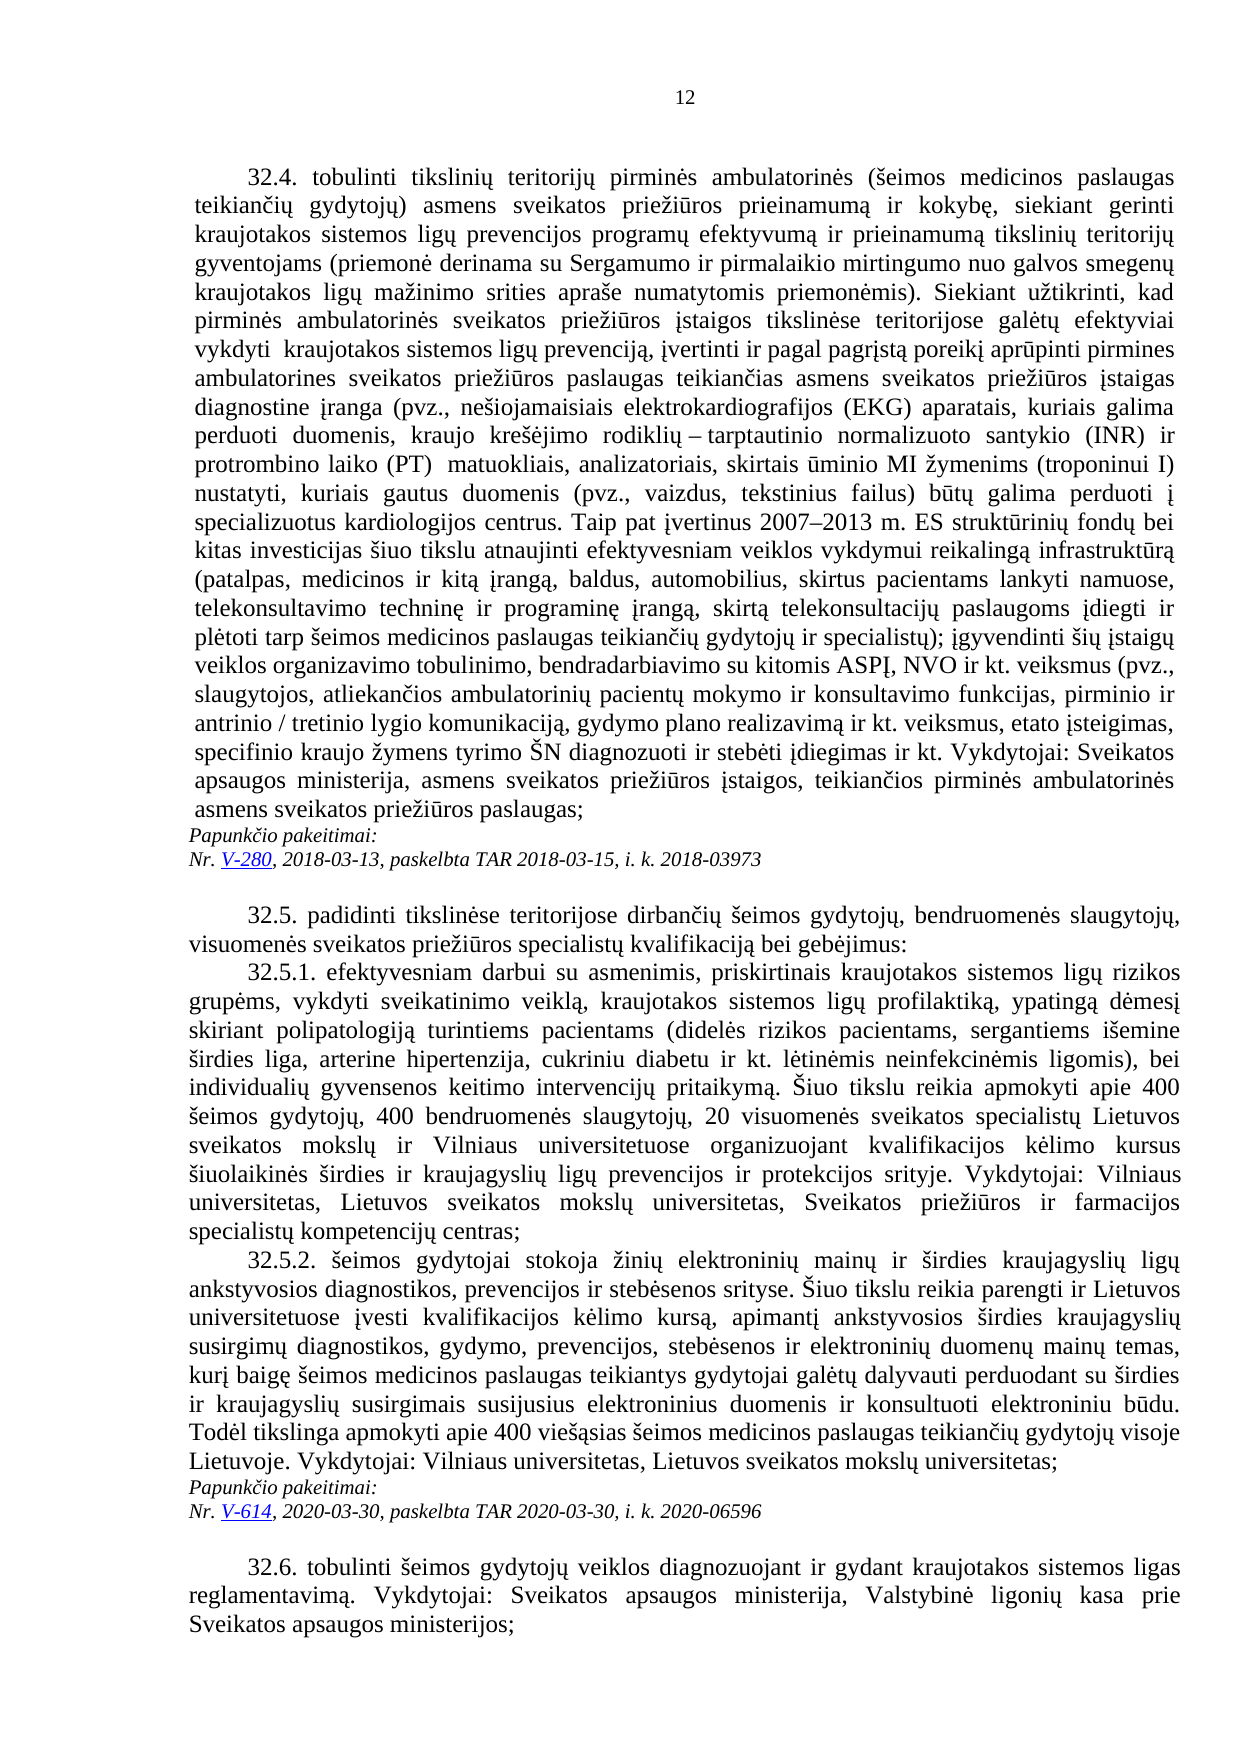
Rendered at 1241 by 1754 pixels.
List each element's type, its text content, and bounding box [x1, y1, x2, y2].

text 32.6. tobulinti šeimos gydytojų veiklos diagnozuojant ir gydant kraujotakos sistemos ligas reglamentavimą. Vykdytojai: Sveikatos apsaugos ministerija, Valstybinė ligonių kasa prie Sveikatos apsaugos ministerijos; [188, 1552, 1181, 1638]
text Nr. V-280, 2018-03-13, paskelbta TAR 2018-03-15, i. k. 2018-03973 [188, 847, 1181, 871]
text Papunkčio pakeitimai: [188, 1475, 1181, 1499]
text Nr. V-614, 2020-03-30, paskelbta TAR 2020-03-30, i. k. 2020-06596 [188, 1499, 1181, 1523]
text 32.5.2. šeimos gydytojai stokoja žinių elektroninių mainų ir širdies kraujagyslių ligų ankstyvosios diagnostikos, prevencijos ir stebėsenos srityse. Šiuo tikslu reikia parengti ir Lietuvos universitetuose įvesti kvalifikacijos kėlimo kursą, apimantį ankstyvosios širdies kraujagyslių susirgimų diagnostikos, gydymo, prevencijos, stebėsenos ir elektroninių duomenų mainų temas, kurį baigę šeimos medicinos paslaugas teikiantys gydytojai galėtų dalyvauti perduodant su širdies ir kraujagyslių susirgimais susijusius elektroninius duomenis ir konsultuoti elektroniniu būdu. Todėl tikslinga apmokyti apie 400 viešąsias šeimos medicinos paslaugas teikiančių gydytojų visoje Lietuvoje. Vykdytojai: Vilniaus universitetas, Lietuvos sveikatos mokslų universitetas; [188, 1245, 1181, 1475]
text 32.5. padidinti tikslinėse teritorijose dirbančių šeimos gydytojų, bendruomenės slaugytojų, visuomenės sveikatos priežiūros specialistų kvalifikaciją bei gebėjimus: [188, 900, 1181, 957]
text 32.5.1. efektyvesniam darbui su asmenimis, priskirtinais kraujotakos sistemos ligų rizikos grupėms, vykdyti sveikatinimo veiklą, kraujotakos sistemos ligų profilaktiką, ypatingą dėmesį skiriant polipatologiją turintiems pacientams (didelės rizikos pacientams, sergantiems išemine širdies liga, arterine hipertenzija, cukriniu diabetu ir kt. lėtinėmis neinfekcinėmis ligomis), bei individualių gyvensenos keitimo intervencijų pritaikymą. Šiuo tikslu reikia apmokyti apie 400 šeimos gydytojų, 400 bendruomenės slaugytojų, 20 visuomenės sveikatos specialistų Lietuvos sveikatos mokslų ir Vilniaus universitetuose organizuojant kvalifikacijos kėlimo kursus šiuolaikinės širdies ir kraujagyslių ligų prevencijos ir protekcijos srityje. Vykdytojai: Vilniaus universitetas, Lietuvos sveikatos mokslų universitetas, Sveikatos priežiūros ir farmacijos specialistų kompetencijų centras; [188, 957, 1181, 1245]
text 32.4. tobulinti tikslinių teritorijų pirminės ambulatorinės (šeimos medicinos paslaugas teikiančių gydytojų) asmens sveikatos priežiūros prieinamumą ir kokybę, siekiant gerinti kraujotakos sistemos ligų prevencijos programų efektyvumą ir prieinamumą tikslinių teritorijų gyventojams (priemonė derinama su Sergamumo ir pirmalaikio mirtingumo nuo galvos smegenų kraujotakos ligų mažinimo srities apraše numatytomis priemonėmis). Siekiant užtikrinti, kad pirminės ambulatorinės sveikatos priežiūros įstaigos tikslinėse teritorijose galėtų efektyviai vykdyti kraujotakos sistemos ligų prevenciją, įvertinti ir pagal pagrįstą poreikį aprūpinti pirmines ambulatorines sveikatos priežiūros paslaugas teikiančias asmens sveikatos priežiūros įstaigas diagnostine įranga (pvz., nešiojamaisiais elektrokardiografijos (EKG) aparatais, kuriais galima perduoti duomenis, kraujo krešėjimo rodiklių – tarptautinio normalizuoto santykio (INR) ir protrombino laiko (PT) matuokliais, analizatoriais, skirtais ūminio MI žymenims (troponinui I) nustatyti, kuriais gautus duomenis (pvz., vaizdus, tekstinius failus) būtų galima perduoti į specializuotus kardiologijos centrus. Taip pat įvertinus 2007–2013 m. ES struktūrinių fondų bei kitas investicijas šiuo tikslu atnaujinti efektyvesniam veiklos vykdymui reikalingą infrastruktūrą (patalpas, medicinos ir kitą įrangą, baldus, automobilius, skirtus pacientams lankyti namuose, telekonsultavimo techninę ir programinę įrangą, skirtą telekonsultacijų paslaugoms įdiegti ir plėtoti tarp šeimos medicinos paslaugas teikiančių gydytojų ir specialistų); įgyvendinti šių įstaigų veiklos organizavimo tobulinimo, bendradarbiavimo su kitomis ASPĮ, NVO ir kt. veiksmus (pvz., slaugytojos, atliekančios ambulatorinių pacientų mokymo ir konsultavimo funkcijas, pirminio ir antrinio / tretinio lygio komunikaciją, gydymo plano realizavimą ir kt. veiksmus, etato įsteigimas, specifinio kraujo žymens tyrimo ŠN diagnozuoti ir stebėti įdiegimas ir kt. Vykdytojai: Sveikatos apsaugos ministerija, asmens sveikatos priežiūros įstaigos, teikiančios pirminės ambulatorinės asmens sveikatos priežiūros paslaugas; [194, 162, 1175, 823]
text Papunkčio pakeitimai: [188, 823, 1181, 847]
